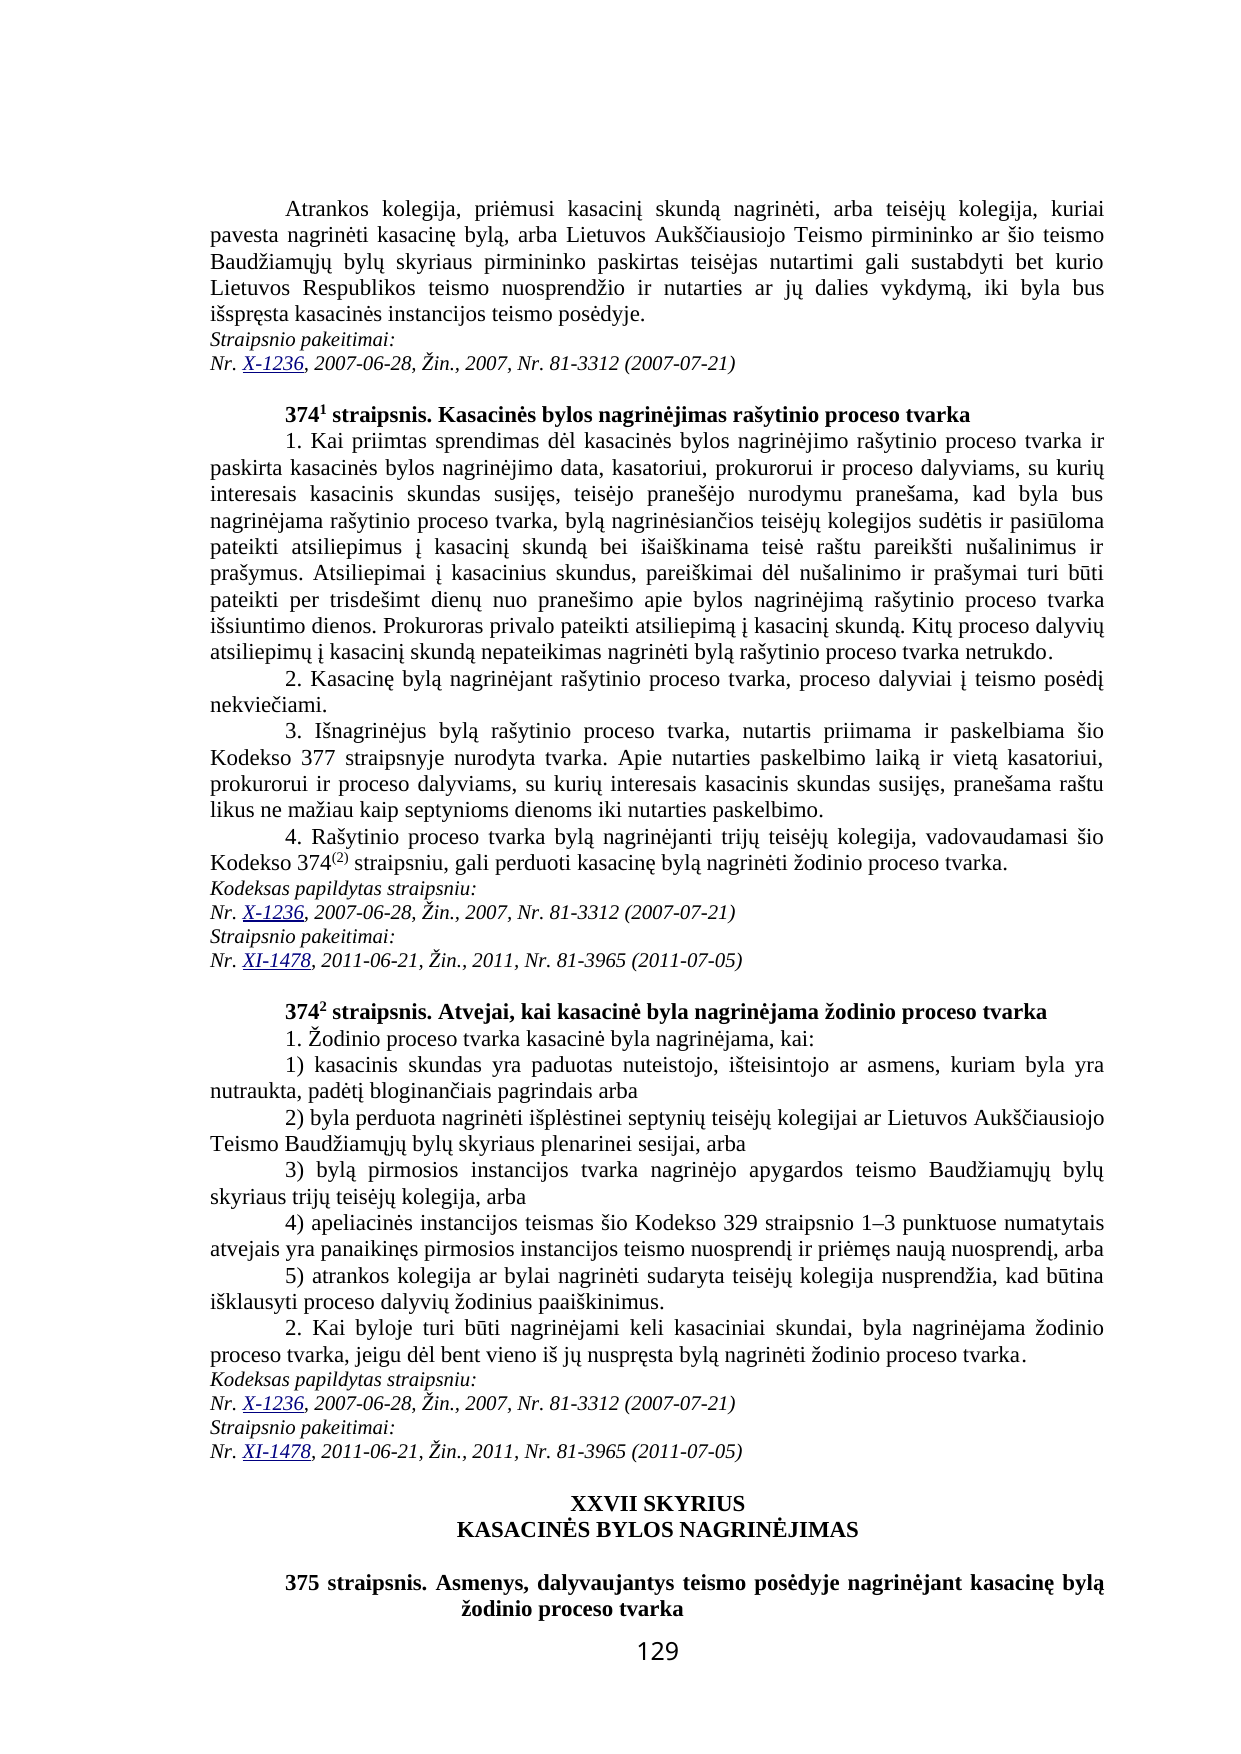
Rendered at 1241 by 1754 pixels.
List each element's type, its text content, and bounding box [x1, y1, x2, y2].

text Nr. XI-1478, 2011-06-21, Žin., 2011, Nr. 81-3965 (2011-07-05) [210, 948, 1106, 972]
text 4) apeliacinės instancijos teismas šio Kodekso 329 straipsnio 1–3 punktuose numatytais atvejais yra panaikinęs pirmosios instancijos teismo nuosprendį ir priėmęs naują nuosprendį, arba [210, 1209, 1106, 1262]
text Nr. X-1236, 2007-06-28, Žin., 2007, Nr. 81-3312 (2007-07-21) [210, 351, 1106, 375]
text Nr. XI-1478, 2011-06-21, Žin., 2011, Nr. 81-3965 (2011-07-05) [210, 1439, 1106, 1463]
text Straipsnio pakeitimai: [210, 1415, 1106, 1439]
text 3741 straipsnis. Kasacinės bylos nagrinėjimas rašytinio proceso tvarka [210, 401, 1106, 428]
text Kodeksas papildytas straipsniu: [210, 876, 1106, 900]
text Nr. X-1236, 2007-06-28, Žin., 2007, Nr. 81-3312 (2007-07-21) [210, 1391, 1106, 1415]
text 1. Kai priimtas sprendimas dėl kasacinės bylos nagrinėjimo rašytinio proceso tvarka ir paskirta kasacinės bylos nagrinėjimo data, kasatoriui, prokurorui ir proceso dalyviams, su kurių interesais kasacinis skundas susijęs, teisėjo pranešėjo nurodymu pranešama, kad byla bus nagrinėjama rašytinio proceso tvarka, bylą nagrinėsiančios teisėjų kolegijos sudėtis ir pasiūloma pateikti atsiliepimus į kasacinį skundą bei išaiškinama teisė raštu pareikšti nušalinimus ir prašymus. Atsiliepimai į kasacinius skundus, pareiškimai dėl nušalinimo ir prašymai turi būti pateikti per trisdešimt dienų nuo pranešimo apie bylos nagrinėjimą rašytinio proceso tvarka išsiuntimo dienos. Prokuroras privalo pateikti atsiliepimą į kasacinį skundą. Kitų proceso dalyvių atsiliepimų į kasacinį skundą nepateikimas nagrinėti bylą rašytinio proceso tvarka netrukdo. [210, 428, 1106, 665]
text 375 straipsnis. Asmenys, dalyvaujantys teismo posėdyje nagrinėjant kasacinę bylą žodinio proceso tvarka [285, 1569, 1106, 1622]
text 2. Kasacinę bylą nagrinėjant rašytinio proceso tvarka, proceso dalyviai į teismo posėdį nekviečiami. [210, 665, 1106, 717]
text 2) byla perduota nagrinėti išplėstinei septynių teisėjų kolegijai ar Lietuvos Aukščiausiojo Teismo Baudžiamųjų bylų skyriaus plenarinei sesijai, arba [210, 1104, 1106, 1156]
text 5) atrankos kolegija ar bylai nagrinėti sudaryta teisėjų kolegija nusprendžia, kad būtina išklausyti proceso dalyvių žodinius paaiškinimus. [210, 1262, 1106, 1314]
text Kodeksas papildytas straipsniu: [210, 1367, 1106, 1391]
text 4. Rašytinio proceso tvarka bylą nagrinėjanti trijų teisėjų kolegija, vadovaudamasi šio Kodekso 374(2) straipsniu, gali perduoti kasacinę bylą nagrinėti žodinio proceso tvarka. [210, 823, 1106, 876]
text Kasacinės bylos nagrinėjimas [210, 1516, 1106, 1542]
text 2. Kai byloje turi būti nagrinėjami keli kasaciniai skundai, byla nagrinėjama žodinio proceso tvarka, jeigu dėl bent vieno iš jų nuspręsta bylą nagrinėti žodinio proceso tvarka. [210, 1314, 1106, 1367]
text 3742 straipsnis. Atvejai, kai kasacinė byla nagrinėjama žodinio proceso tvarka [285, 998, 1106, 1024]
text Straipsnio pakeitimai: [210, 924, 1106, 948]
text 1) kasacinis skundas yra paduotas nuteistojo, išteisintojo ar asmens, kuriam byla yra nutraukta, padėtį bloginančiais pagrindais arba [210, 1051, 1106, 1104]
text Nr. X-1236, 2007-06-28, Žin., 2007, Nr. 81-3312 (2007-07-21) [210, 900, 1106, 924]
text Atrankos kolegija, priėmusi kasacinį skundą nagrinėti, arba teisėjų kolegija, kuriai pavesta nagrinėti kasacinę bylą, arba Lietuvos Aukščiausiojo Teismo pirmininko ar šio teismo Baudžiamųjų bylų skyriaus pirmininko paskirtas teisėjas nutartimi gali sustabdyti bet kurio Lietuvos Respublikos teismo nuosprendžio ir nutarties ar jų dalies vykdymą, iki byla bus išspręsta kasacinės instancijos teismo posėdyje. [210, 195, 1106, 327]
text 3) bylą pirmosios instancijos tvarka nagrinėjo apygardos teismo Baudžiamųjų bylų skyriaus trijų teisėjų kolegija, arba [210, 1156, 1106, 1209]
text 3. Išnagrinėjus bylą rašytinio proceso tvarka, nutartis priimama ir paskelbiama šio Kodekso 377 straipsnyje nurodyta tvarka. Apie nutarties paskelbimo laiką ir vietą kasatoriui, prokurorui ir proceso dalyviams, su kurių interesais kasacinis skundas susijęs, pranešama raštu likus ne mažiau kaip septynioms dienoms iki nutarties paskelbimo. [210, 717, 1106, 823]
text Straipsnio pakeitimai: [210, 327, 1106, 351]
subtitle XXVII skyrius [210, 1490, 1106, 1516]
subtitle 1. Žodinio proceso tvarka kasacinė byla nagrinėjama, kai: [210, 1024, 1106, 1051]
